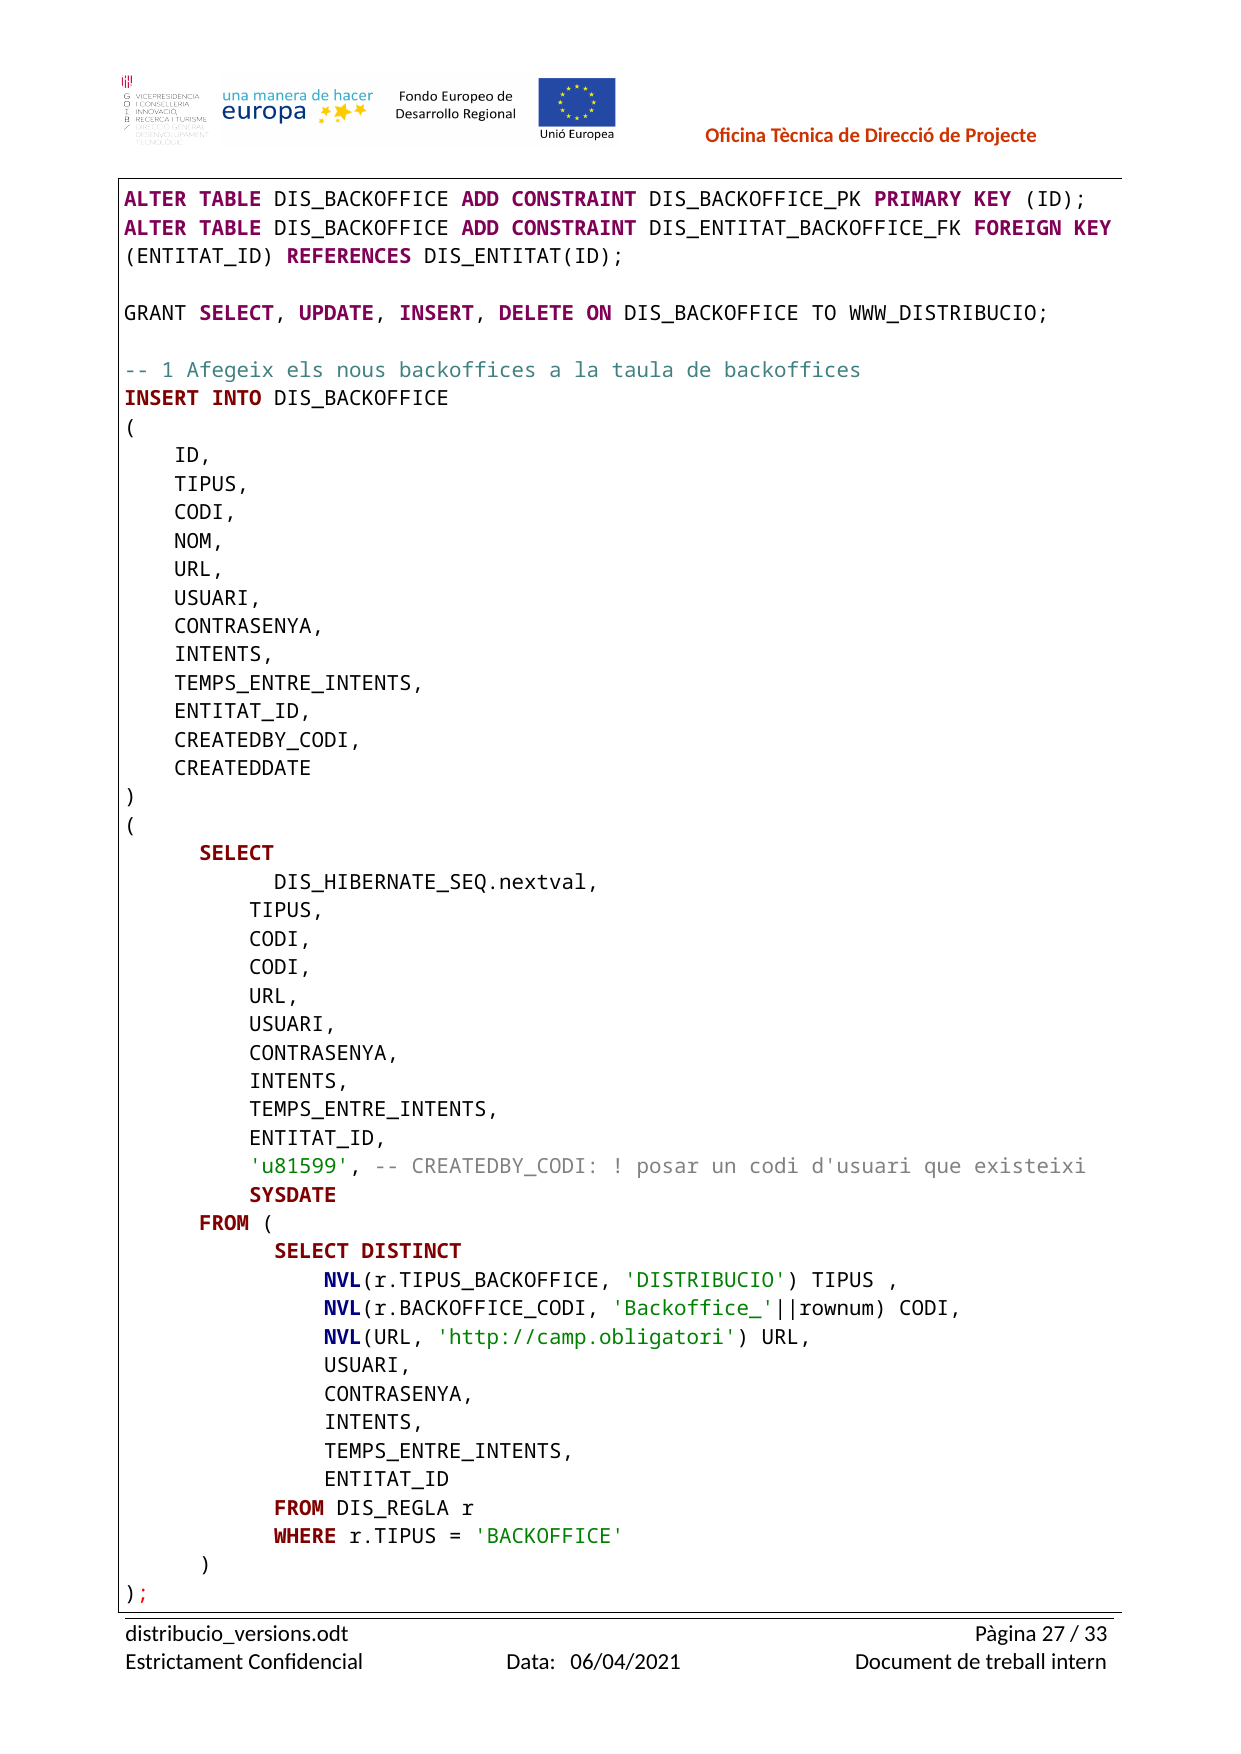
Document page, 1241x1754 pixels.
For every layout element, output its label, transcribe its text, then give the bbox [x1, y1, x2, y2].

picture [219, 73, 621, 147]
picture [118, 73, 213, 147]
table_header ALTER TABLE DIS_BACKOFFICE ADD CONSTRAINT DIS_BACKOFFICE_PK PRIMARY KEY (ID); ALTER TABLE DIS_BACKOFFICE ADD CONSTRAINT DIS_ENTITAT_BACKOFFICE_FK FOREIGN KEY (ENTITAT_ID) REFERENCES DIS_ENTITAT(ID); GRANT SELECT, UPDATE, INSERT, DELETE ON DIS_BACKOFFICE TO WWW_DISTRIBUCIO; -- 1 Afegeix els nous backoffices a la taula de backoffices INSERT INTO DIS_BACKOFFICE ( ID, TIPUS, CODI, NOM, URL, USUARI, CONTRASENYA, INTENTS, TEMPS_ENTRE_INTENTS, ENTITAT_ID, CREATEDBY_CODI, CREATEDDATE ) ( SELECT DIS_HIBERNATE_SEQ.nextval, TIPUS, CODI, CODI, URL, USUARI, CONTRASENYA, INTENTS, TEMPS_ENTRE_INTENTS, ENTITAT_ID, 'u81599', -- CREATEDBY_CODI: ! posar un codi d'usuari que existeixi SYSDATE FROM ( SELECT DISTINCT NVL(r.TIPUS_BACKOFFICE, 'DISTRIBUCIO') TIPUS , NVL(r.BACKOFFICE_CODI, 'Backoffice_'||rownum) CODI, NVL(URL, 'http://camp.obligatori') URL, USUARI, CONTRASENYA, INTENTS, TEMPS_ENTRE_INTENTS, ENTITAT_ID FROM DIS_REGLA r WHERE r.TIPUS = 'BACKOFFICE' ) ); [119, 179, 1122, 1612]
